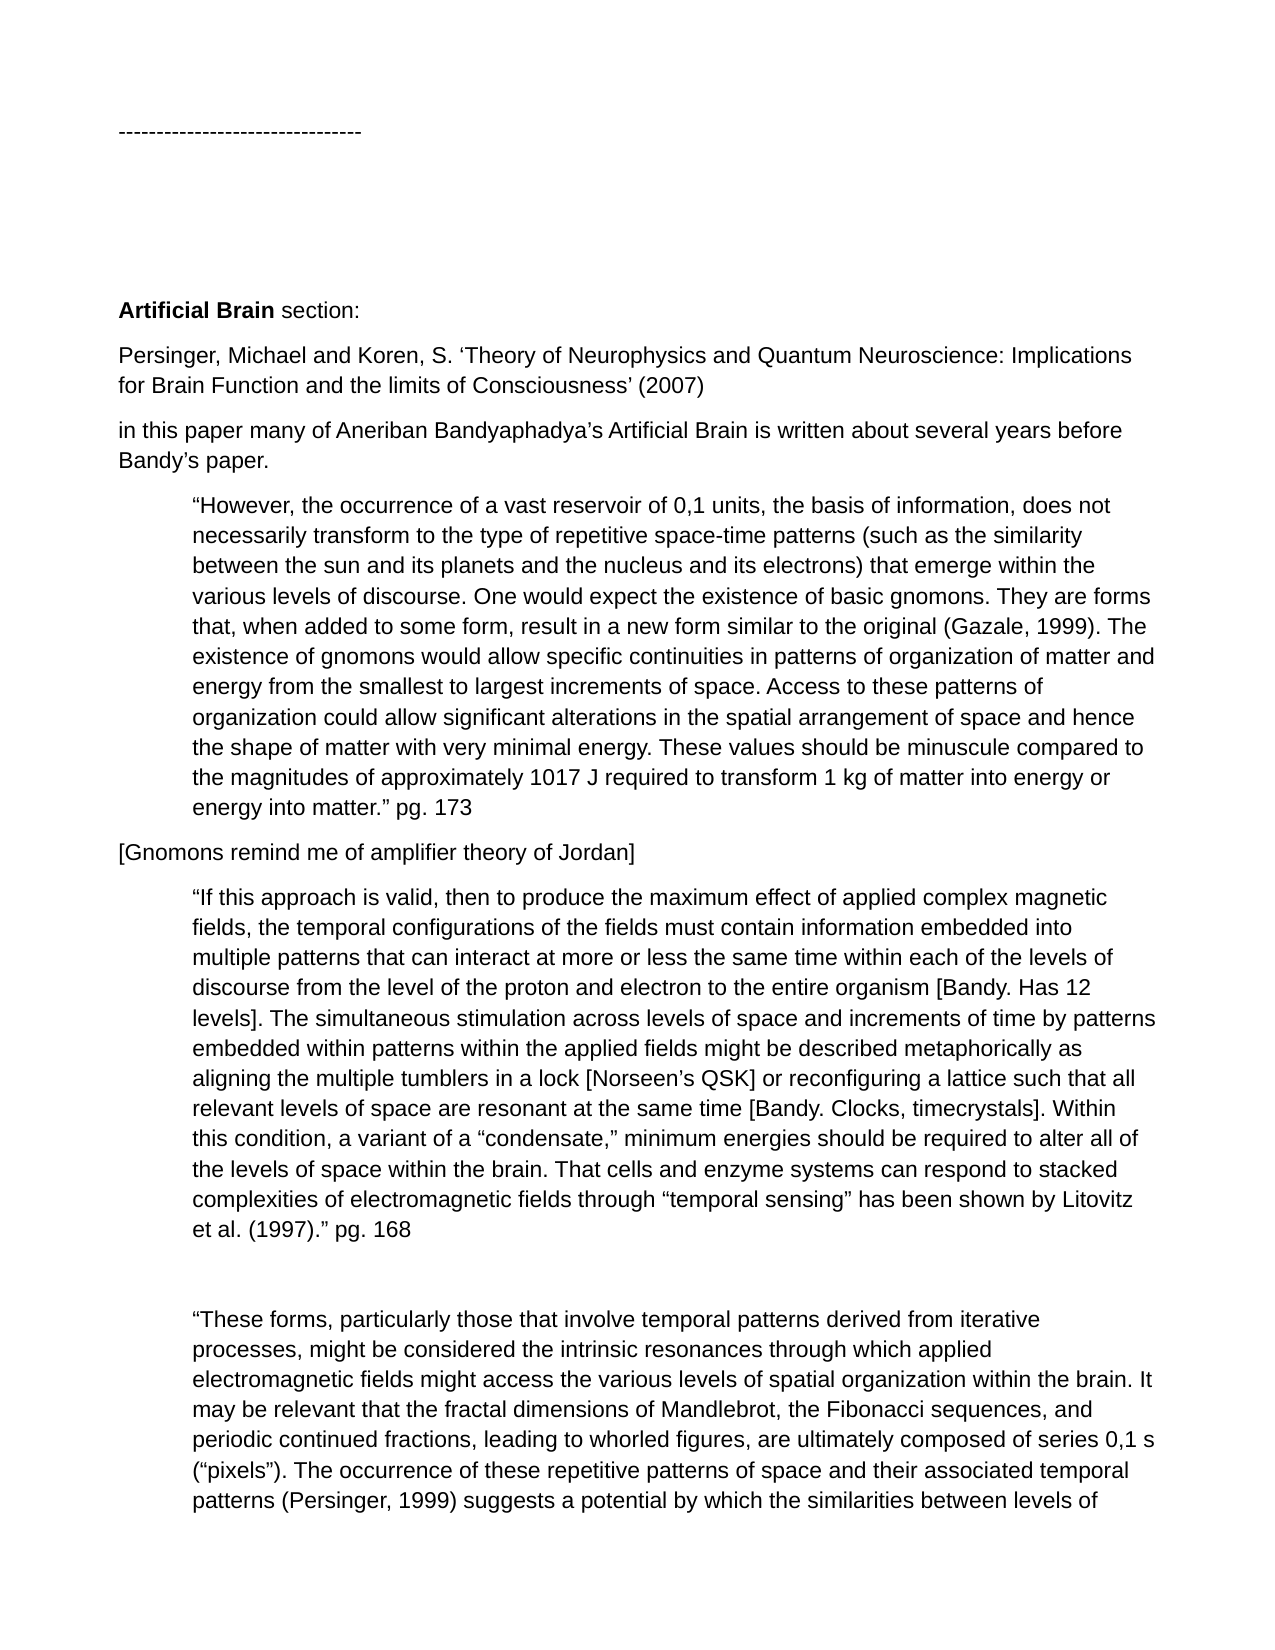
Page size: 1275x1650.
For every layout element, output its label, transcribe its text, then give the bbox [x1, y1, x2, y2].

text -------------------------------- [118, 118, 1157, 144]
text Artificial Brain section: [118, 297, 1157, 324]
text “If this approach is valid, then to produce the maximum effect of applied complex magnetic fields, the temporal configurations of the fields must contain information embedded into multiple patterns that can interact at more or less the same time within each of the levels of discourse from the level of the proton and electron to the entire organism [Bandy. Has 12 levels]. The simultaneous stimulation across levels of space and increments of time by patterns embedded within patterns within the applied fields might be described metaphorically as aligning the multiple tumblers in a lock [Norseen’s QSK] or reconfiguring a lattice such that all relevant levels of space are resonant at the same time [Bandy. Clocks, timecrystals]. Within this condition, a variant of a “condensate,” minimum energies should be required to alter all of the levels of space within the brain. That cells and enzyme systems can respond to stacked complexities of electromagnetic fields through “temporal sensing” has been shown by Litovitz et al. (1997).” pg. 168 [192, 884, 1157, 1242]
text “These forms, particularly those that involve temporal patterns derived from iterative processes, might be considered the intrinsic resonances through which applied electromagnetic fields might access the various levels of spatial organization within the brain. It may be relevant that the fractal dimensions of Mandlebrot, the Fibonacci sequences, and periodic continued fractions, leading to whorled figures, are ultimately composed of series 0,1 s (“pixels”). The occurrence of these repetitive patterns of space and their associated temporal patterns (Persinger, 1999) suggests a potential by which the similarities between levels of [192, 1306, 1157, 1513]
text [Gnomons remind me of amplifier theory of Jordan] [118, 839, 1157, 865]
text “However, the occurrence of a vast reservoir of 0,1 units, the basis of information, does not necessarily transform to the type of repetitive space-time patterns (such as the similarity between the sun and its planets and the nucleus and its electrons) that emerge within the various levels of discourse. One would expect the existence of basic gnomons. They are forms that, when added to some form, result in a new form similar to the original (Gazale, 1999). The existence of gnomons would allow specific continuities in patterns of organization of matter and energy from the smallest to largest increments of space. Access to these patterns of organization could allow significant alterations in the spatial arrangement of space and hence the shape of matter with very minimal energy. These values should be minuscule compared to the magnitudes of approximately 1017 J required to transform 1 kg of matter into energy or energy into matter.” pg. 173 [192, 492, 1157, 821]
text in this paper many of Aneriban Bandyaphadya’s Artificial Brain is written about several years before Bandy’s paper. [118, 417, 1157, 474]
text Persinger, Michael and Koren, S. ‘Theory of Neurophysics and Quantum Neuroscience: Implications for Brain Function and the limits of Consciousness’ (2007) [118, 342, 1157, 399]
